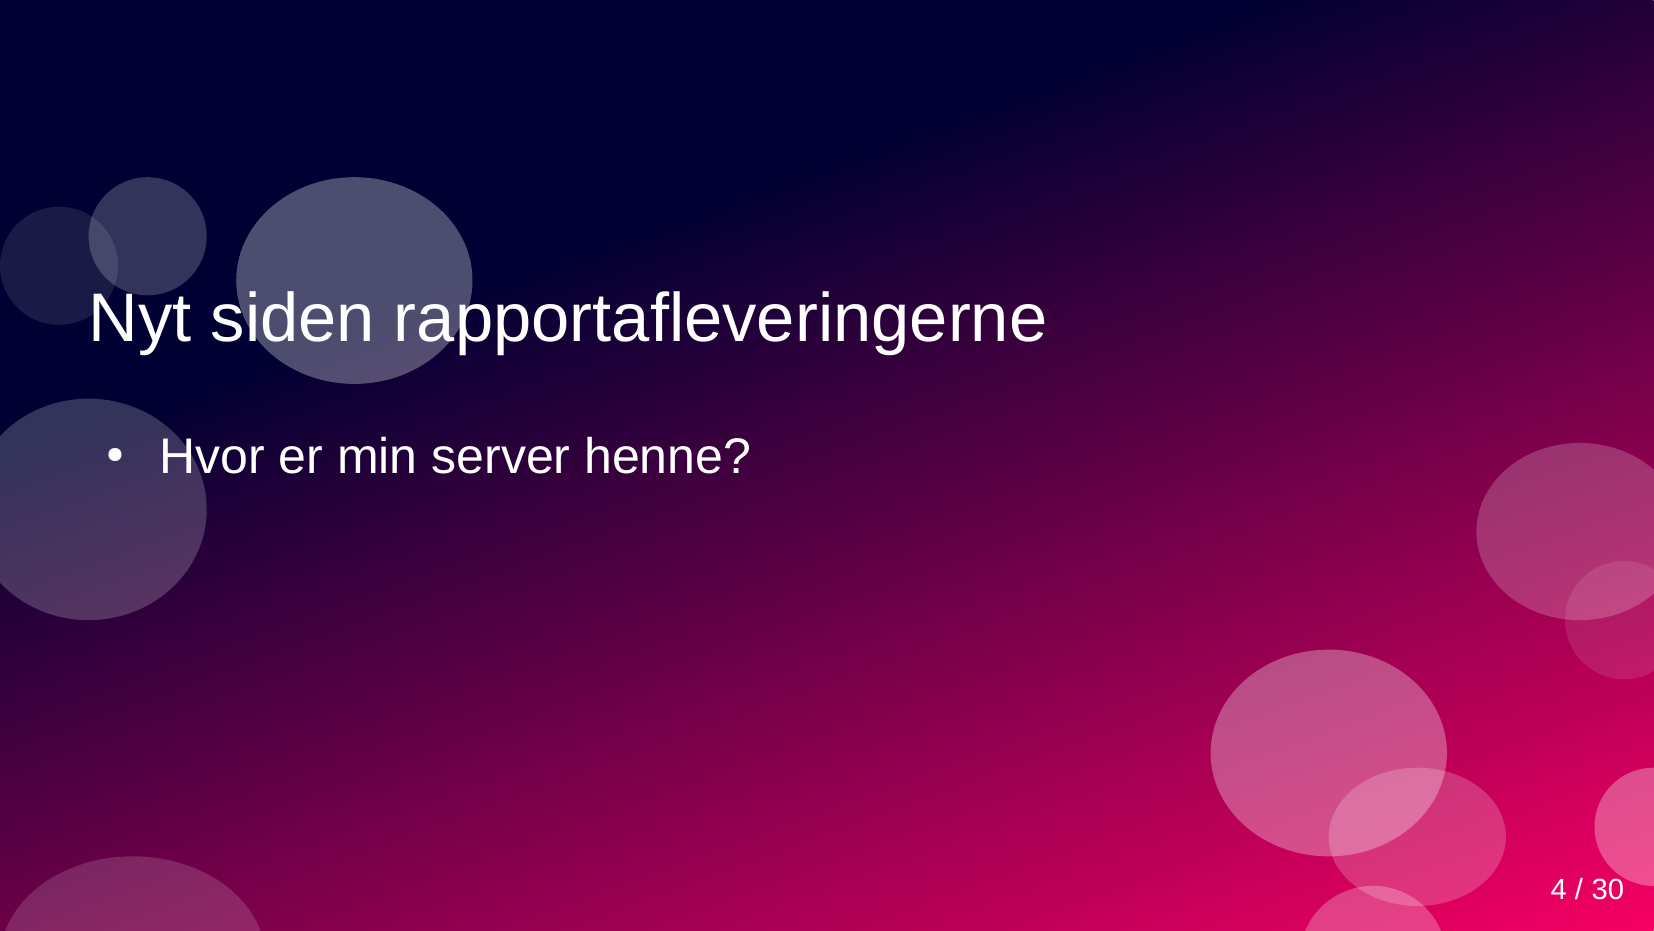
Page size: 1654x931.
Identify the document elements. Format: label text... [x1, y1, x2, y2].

list Hvor er min server henne? [88, 428, 1565, 783]
title Nyt siden rapportafleveringerne [88, 236, 1565, 399]
